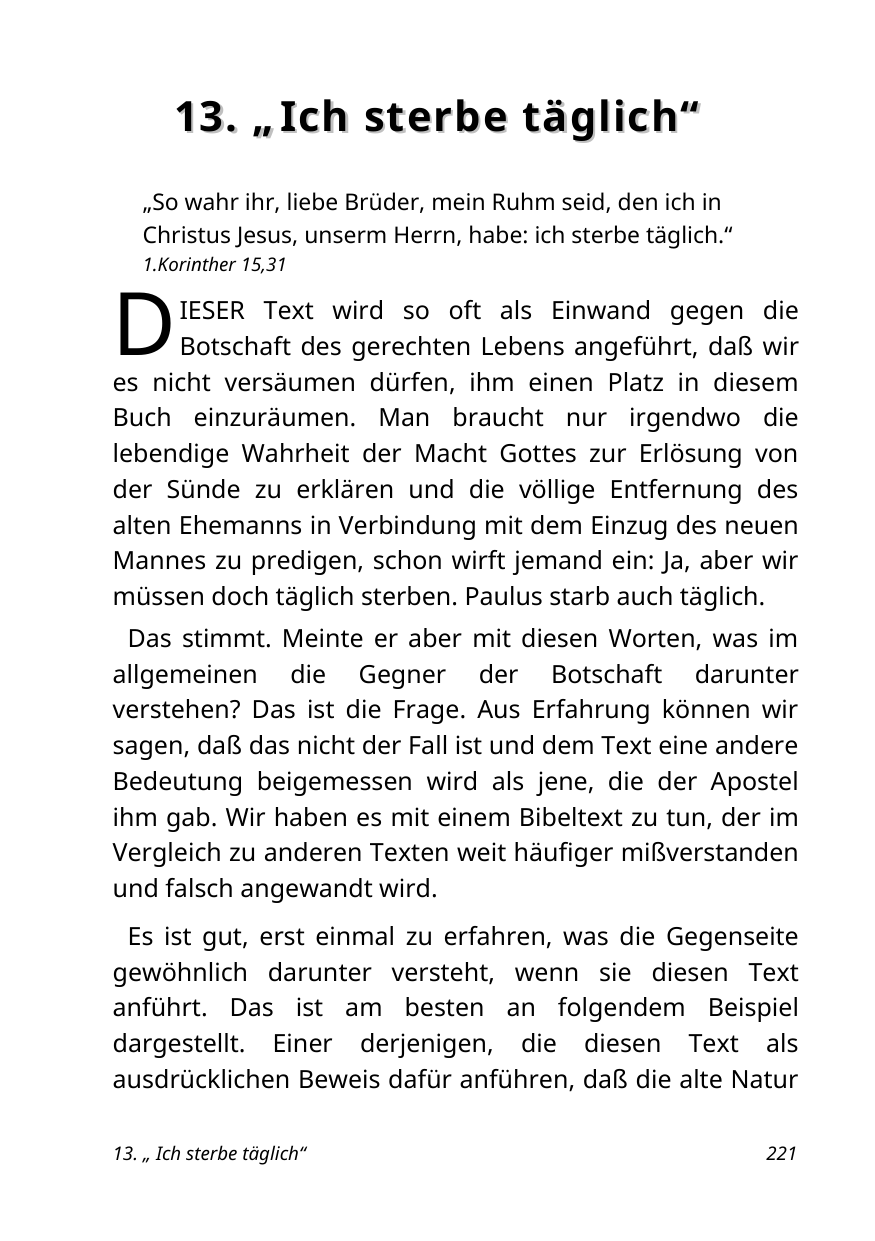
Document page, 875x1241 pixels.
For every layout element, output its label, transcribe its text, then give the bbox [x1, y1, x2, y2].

text DIESER Text wird so oft als Einwand gegen die Botschaft des gerechten Lebens angeführt, daß wir es nicht versäumen dürfen, ihm einen Platz in diesem Buch einzuräumen. Man braucht nur irgendwo die lebendige Wahrheit der Macht Gottes zur Erlösung von der Sünde zu erklären und die völlige Entfernung des alten Ehemanns in Verbindung mit dem Einzug des neuen Mannes zu predigen, schon wirft jemand ein: Ja, aber wir müssen doch täglich sterben. Paulus starb auch täglich. [112, 293, 799, 613]
text „So wahr ihr, liebe Brüder, mein Ruhm seid, den ich in Christus Jesus, unserm Herrn, habe: ich sterbe täglich.“ 1.Korinther 15,31 [142, 186, 769, 277]
subtitle „ Ich sterbe täglich“ [112, 87, 799, 144]
text Es ist gut, erst einmal zu erfahren, was die Gegenseite gewöhnlich darunter versteht, wenn sie diesen Text anführt. Das ist am besten an folgendem Beispiel dargestellt. Einer derjenigen, die diesen Text als ausdrücklichen Beweis dafür anführen, daß die alte Natur [112, 918, 799, 1095]
text Das stimmt. Meinte er aber mit diesen Worten, was im allgemeinen die Gegner der Botschaft darunter verstehen? Das ist die Frage. Aus Erfahrung können wir sagen, daß das nicht der Fall ist und dem Text eine andere Bedeutung beigemessen wird als jene, die der Apostel ihm gab. Wir haben es mit einem Bibeltext zu tun, der im Vergleich zu anderen Texten weit häufiger mißverstanden und falsch angewandt wird. [112, 621, 799, 905]
